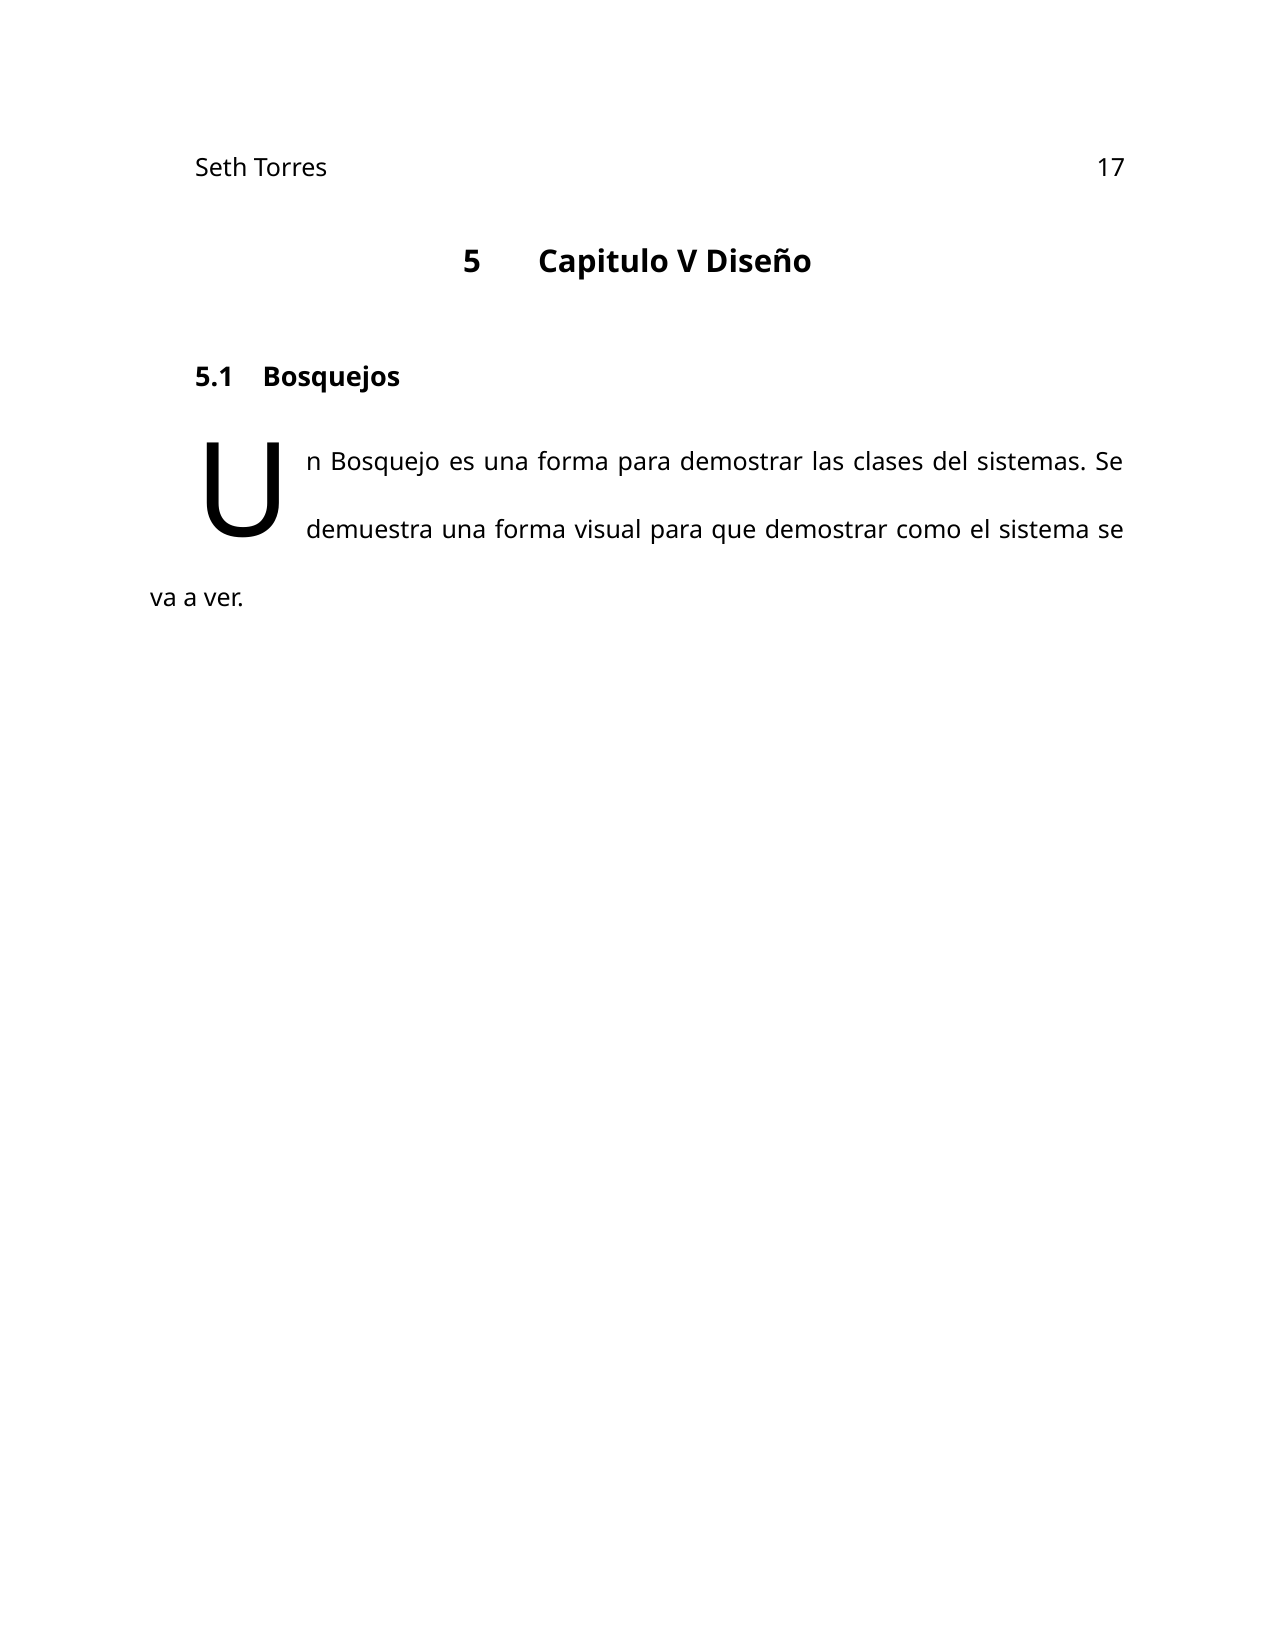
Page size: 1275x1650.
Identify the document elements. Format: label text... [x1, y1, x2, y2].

subtitle Capitulo V Diseño [150, 238, 1125, 281]
subtitle Bosquejos [150, 357, 1125, 394]
text Un Bosquejo es una forma para demostrar las clases del sistemas. Se demuestra una forma visual para que demostrar como el sistema se va a ver. [150, 443, 1125, 614]
